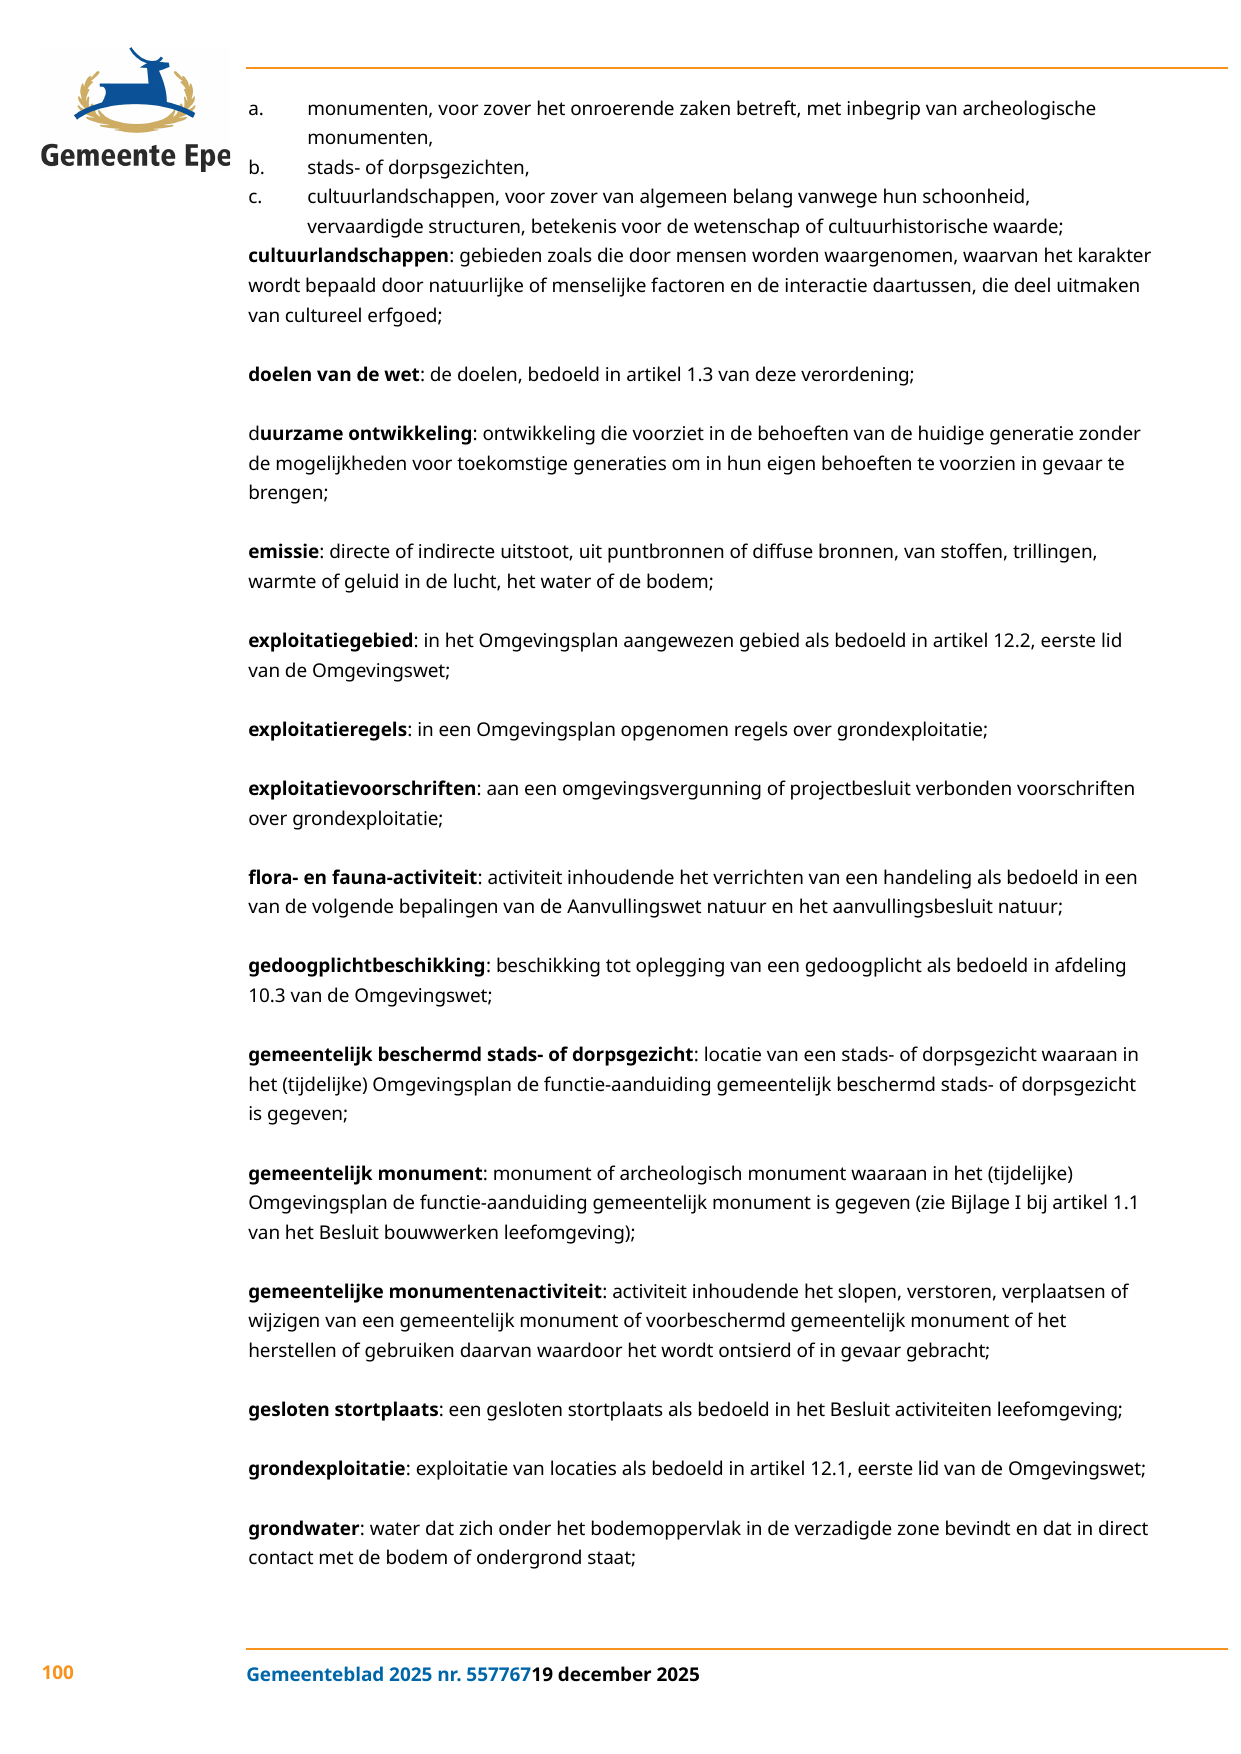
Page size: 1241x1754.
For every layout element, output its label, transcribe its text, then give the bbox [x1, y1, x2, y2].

picture [41, 47, 231, 172]
text gemeentelijke monumentenactiviteit: activiteit inhoudende het slopen, verstoren, verplaatsen of wijzigen van een gemeentelijk monument of voorbeschermd gemeentelijk monument of het herstellen of gebruiken daarvan waardoor het wordt ontsierd of in gevaar gebracht; [248, 1278, 1152, 1363]
text exploitatiegebied: in het Omgevingsplan aangewezen gebied als bedoeld in artikel 12.2, eerste lid van de Omgevingswet; [248, 627, 1152, 683]
text exploitatievoorschriften: aan een omgevingsvergunning of projectbesluit verbonden voorschriften over grondexploitatie; [248, 775, 1152, 831]
text gemeentelijk monument: monument of archeologisch monument waaraan in het (tijdelijke) Omgevingsplan de functie-aanduiding gemeentelijk monument is gegeven (zie Bijlage I bij artikel 1.1 van het Besluit bouwwerken leefomgeving); [248, 1160, 1152, 1245]
list cultuurlandschappen, voor zover van algemeen belang vanwege hun schoonheid, vervaardigde structuren, betekenis voor de wetenschap of cultuurhistorische waarde; [248, 183, 1152, 239]
text gemeentelijk beschermd stads- of dorpsgezicht: locatie van een stads- of dorpsgezicht waaraan in het (tijdelijke) Omgevingsplan de functie-aanduiding gemeentelijk beschermd stads- of dorpsgezicht is gegeven; [248, 1041, 1152, 1126]
text cultuurlandschappen: gebieden zoals die door mensen worden waargenomen, waarvan het karakter wordt bepaald door natuurlijke of menselijke factoren en de interactie daartussen, die deel uitmaken van cultureel erfgoed; [248, 243, 1152, 328]
text grondwater: water dat zich onder het bodemoppervlak in de verzadigde zone bevindt en dat in direct contact met de bodem of ondergrond staat; [248, 1515, 1152, 1570]
list stads- of dorpsgezichten, [248, 154, 1152, 180]
text doelen van de wet: de doelen, bedoeld in artikel 1.3 van deze verordening; [248, 361, 1152, 387]
text gesloten stortplaats: een gesloten stortplaats als bedoeld in het Besluit activiteiten leefomgeving; [248, 1396, 1152, 1422]
text flora- en fauna-activiteit: activiteit inhoudende het verrichten van een handeling als bedoeld in een van de volgende bepalingen van de Aanvullingswet natuur en het aanvullingsbesluit natuur; [248, 864, 1152, 919]
list monumenten, voor zover het onroerende zaken betreft, met inbegrip van archeologische monumenten, [248, 95, 1152, 150]
text grondexploitatie: exploitatie van locaties als bedoeld in artikel 12.1, eerste lid van de Omgevingswet; [248, 1456, 1152, 1481]
text duurzame ontwikkeling: ontwikkeling die voorziet in de behoeften van de huidige generatie zonder de mogelijkheden voor toekomstige generaties om in hun eigen behoeften te voorzien in gevaar te brengen; [248, 420, 1152, 505]
text emissie: directe of indirecte uitstoot, uit puntbronnen of diffuse bronnen, van stoffen, trillingen, warmte of geluid in de lucht, het water of de bodem; [248, 538, 1152, 594]
text gedoogplichtbeschikking: beschikking tot oplegging van een gedoogplicht als bedoeld in afdeling 10.3 van de Omgevingswet; [248, 953, 1152, 1008]
text exploitatieregels: in een Omgevingsplan opgenomen regels over grondexploitatie; [248, 716, 1152, 742]
